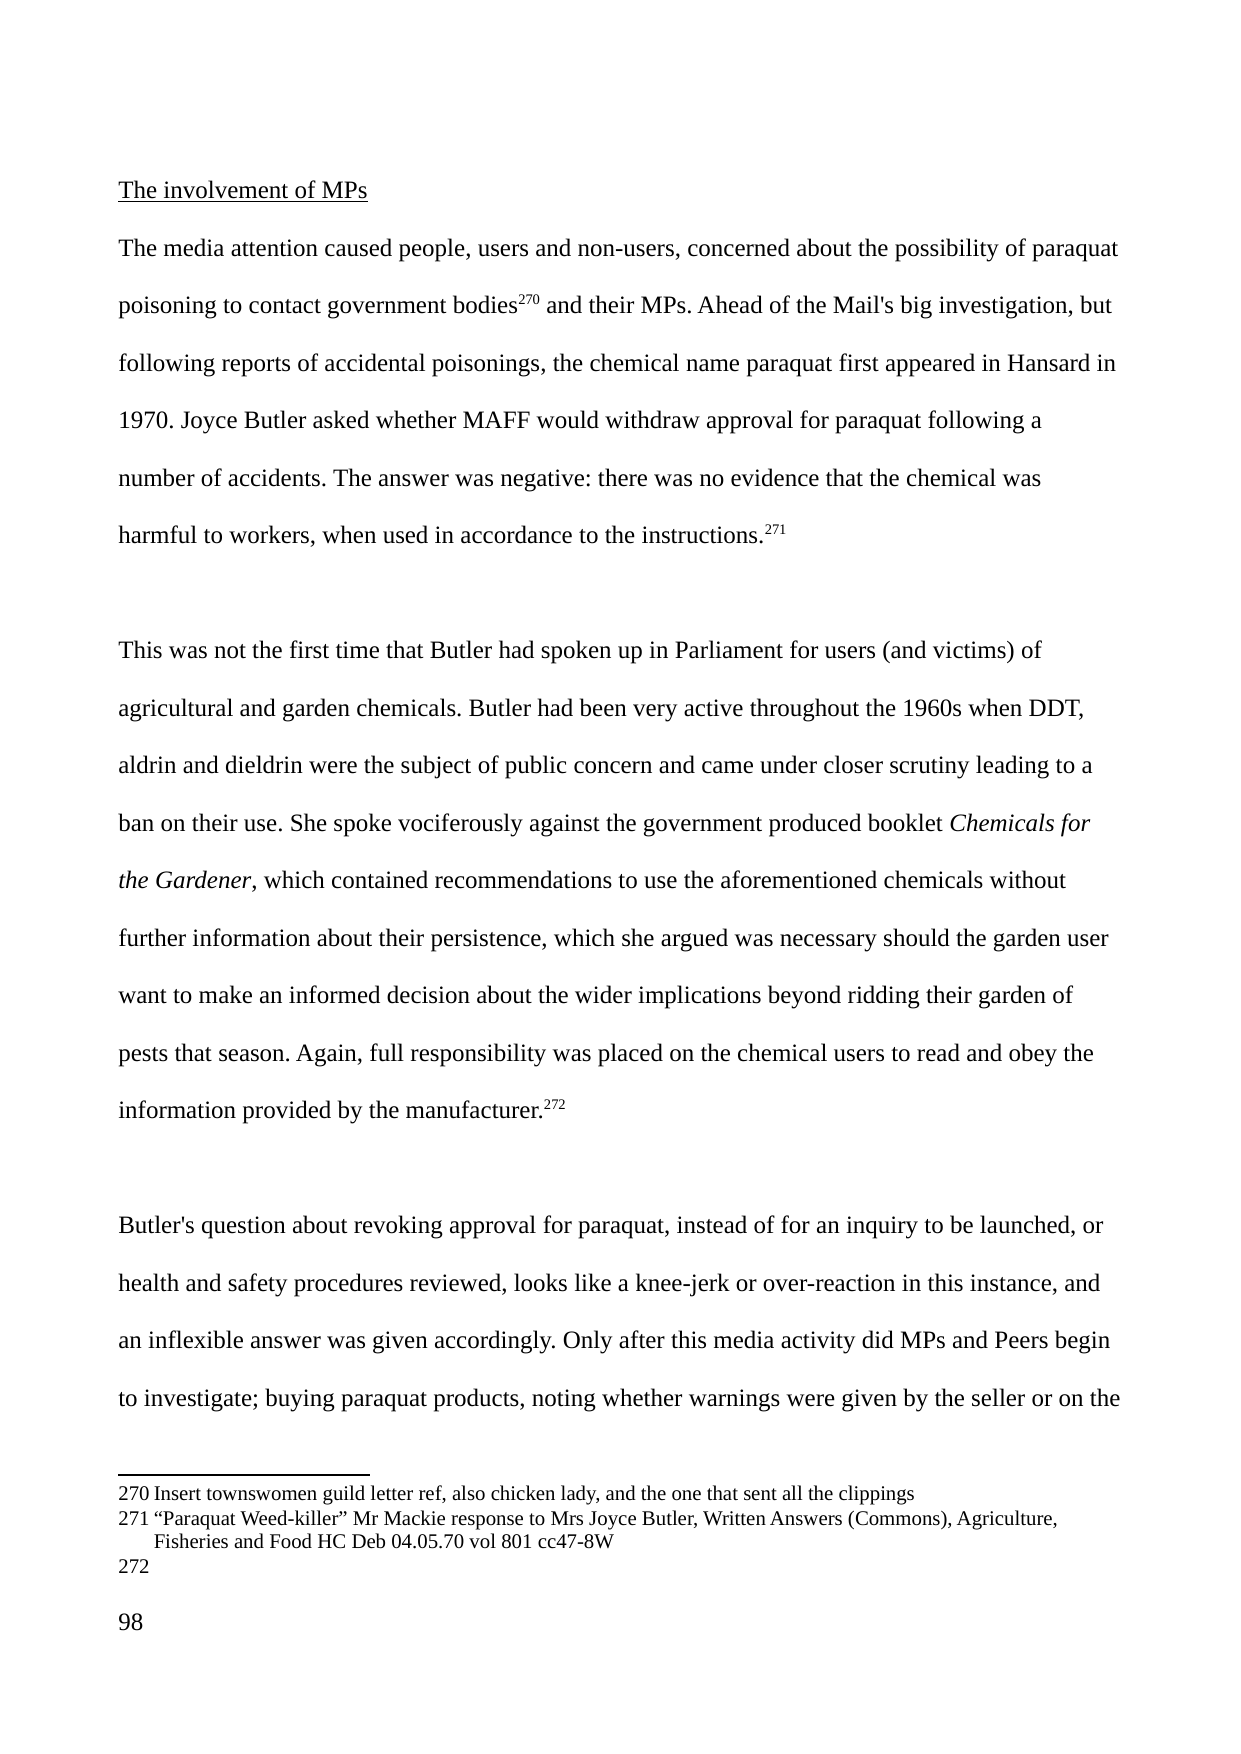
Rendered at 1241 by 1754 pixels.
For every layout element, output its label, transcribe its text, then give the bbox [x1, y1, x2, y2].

text This was not the first time that Butler had spoken up in Parliament for users (and victims) of agricultural and garden chemicals. Butler had been very active throughout the 1960s when DDT, aldrin and dieldrin were the subject of public concern and came under closer scrutiny leading to a ban on their use. She spoke vociferously against the government produced booklet Chemicals for the Gardener, which contained recommendations to use the aforementioned chemicals without further information about their persistence, which she argued was necessary should the garden user want to make an informed decision about the wider implications beyond ridding their garden of pests that season. Again, full responsibility was placed on the chemical users to read and obey the information provided by the manufacturer. [118, 636, 1122, 1124]
text The involvement of MPs [118, 176, 1122, 204]
text The media attention caused people, users and non-users, concerned about the possibility of paraquat poisoning to contact government bodies and their MPs. Ahead of the Mail's big investigation, but following reports of accidental poisonings, the chemical name paraquat first appeared in Hansard in 1970. Joyce Butler asked whether MAFF would withdraw approval for paraquat following a number of accidents. The answer was negative: there was no evidence that the chemical was harmful to workers, when used in accordance to the instructions. [118, 233, 1122, 549]
text Insert townswomen guild letter ref, also chicken lady, and the one that sent all the clippings [118, 1481, 1122, 1505]
text “Paraquat Weed-killer” Mr Mackie response to Mrs Joyce Butler, Written Answers (Commons), Agriculture, Fisheries and Food HC Deb 04.05.70 vol 801 cc47-8W [118, 1505, 1122, 1553]
text Butler's question about revoking approval for paraquat, instead of for an inquiry to be launched, or health and safety procedures reviewed, looks like a knee-jerk or over-reaction in this instance, and an inflexible answer was given accordingly. Only after this media activity did MPs and Peers begin to investigate; buying paraquat products, noting whether warnings were given by the seller or on the [118, 1211, 1122, 1412]
